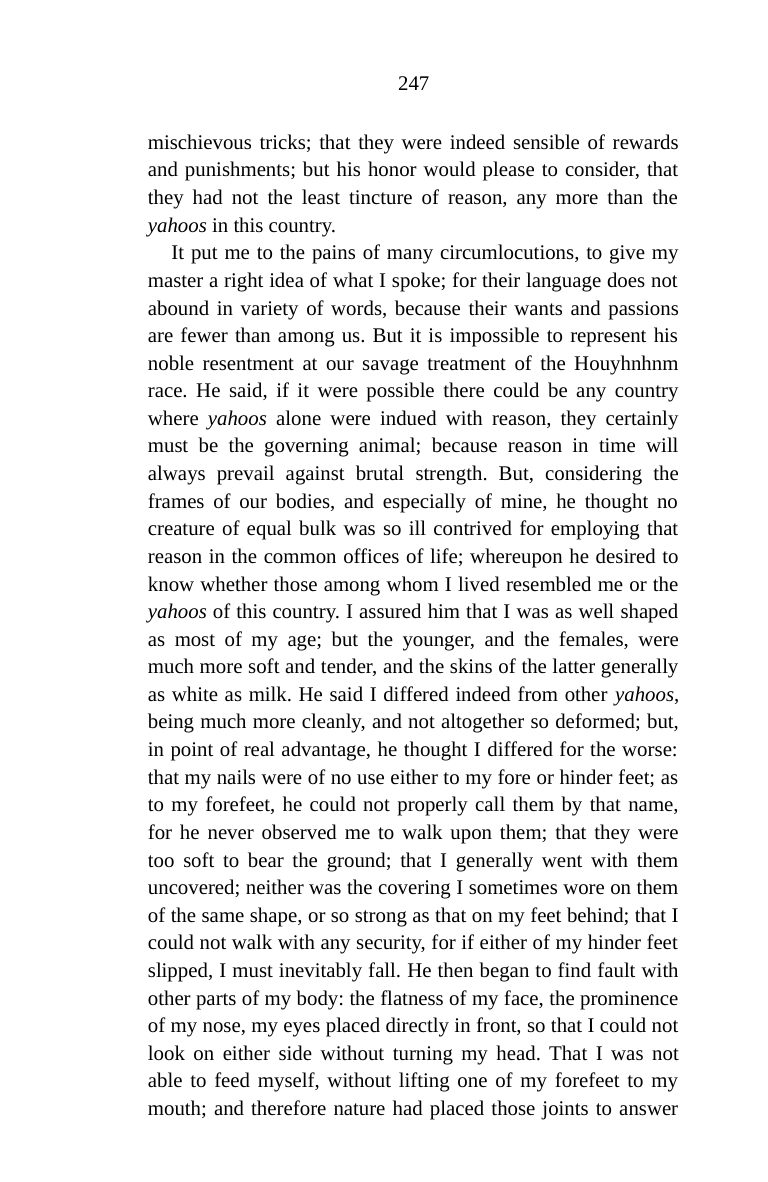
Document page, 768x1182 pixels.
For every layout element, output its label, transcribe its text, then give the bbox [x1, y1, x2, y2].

text mischievous tricks; that they were indeed sensible of rewards and punishments; but his honor would please to consider, that they had not the least tincture of reason, any more than the yahoos in this country. [148, 130, 679, 237]
text It put me to the pains of many circumlocutions, to give my master a right idea of what I spoke; for their language does not abound in variety of words, because their wants and passions are fewer than among us. But it is impossible to represent his noble resentment at our savage treatment of the Houyhnhnm race. He said, if it were possible there could be any country where yahoos alone were indued with reason, they certainly must be the governing animal; because reason in time will always prevail against brutal strength. But, considering the frames of our bodies, and especially of mine, he thought no creature of equal bulk was so ill contrived for employing that reason in the common offices of life; whereupon he desired to know whether those among whom I lived resembled me or the yahoos of this country. I assured him that I was as well shaped as most of my age; but the younger, and the females, were much more soft and tender, and the skins of the latter generally as white as milk. He said I differed indeed from other yahoos, being much more cleanly, and not altogether so deformed; but, in point of real advantage, he thought I differed for the worse: that my nails were of no use either to my fore or hinder feet; as to my forefeet, he could not properly call them by that name, for he never observed me to walk upon them; that they were too soft to bear the ground; that I generally went with them uncovered; neither was the covering I sometimes wore on them of the same shape, or so strong as that on my feet behind; that I could not walk with any security, for if either of my hinder feet slipped, I must inevitably fall. He then began to find fault with other parts of my body: the flatness of my face, the prominence of my nose, my eyes placed directly in front, so that I could not look on either side without turning my head. That I was not able to feed myself, without lifting one of my forefeet to my mouth; and therefore nature had placed those joints to answer [148, 240, 679, 1120]
